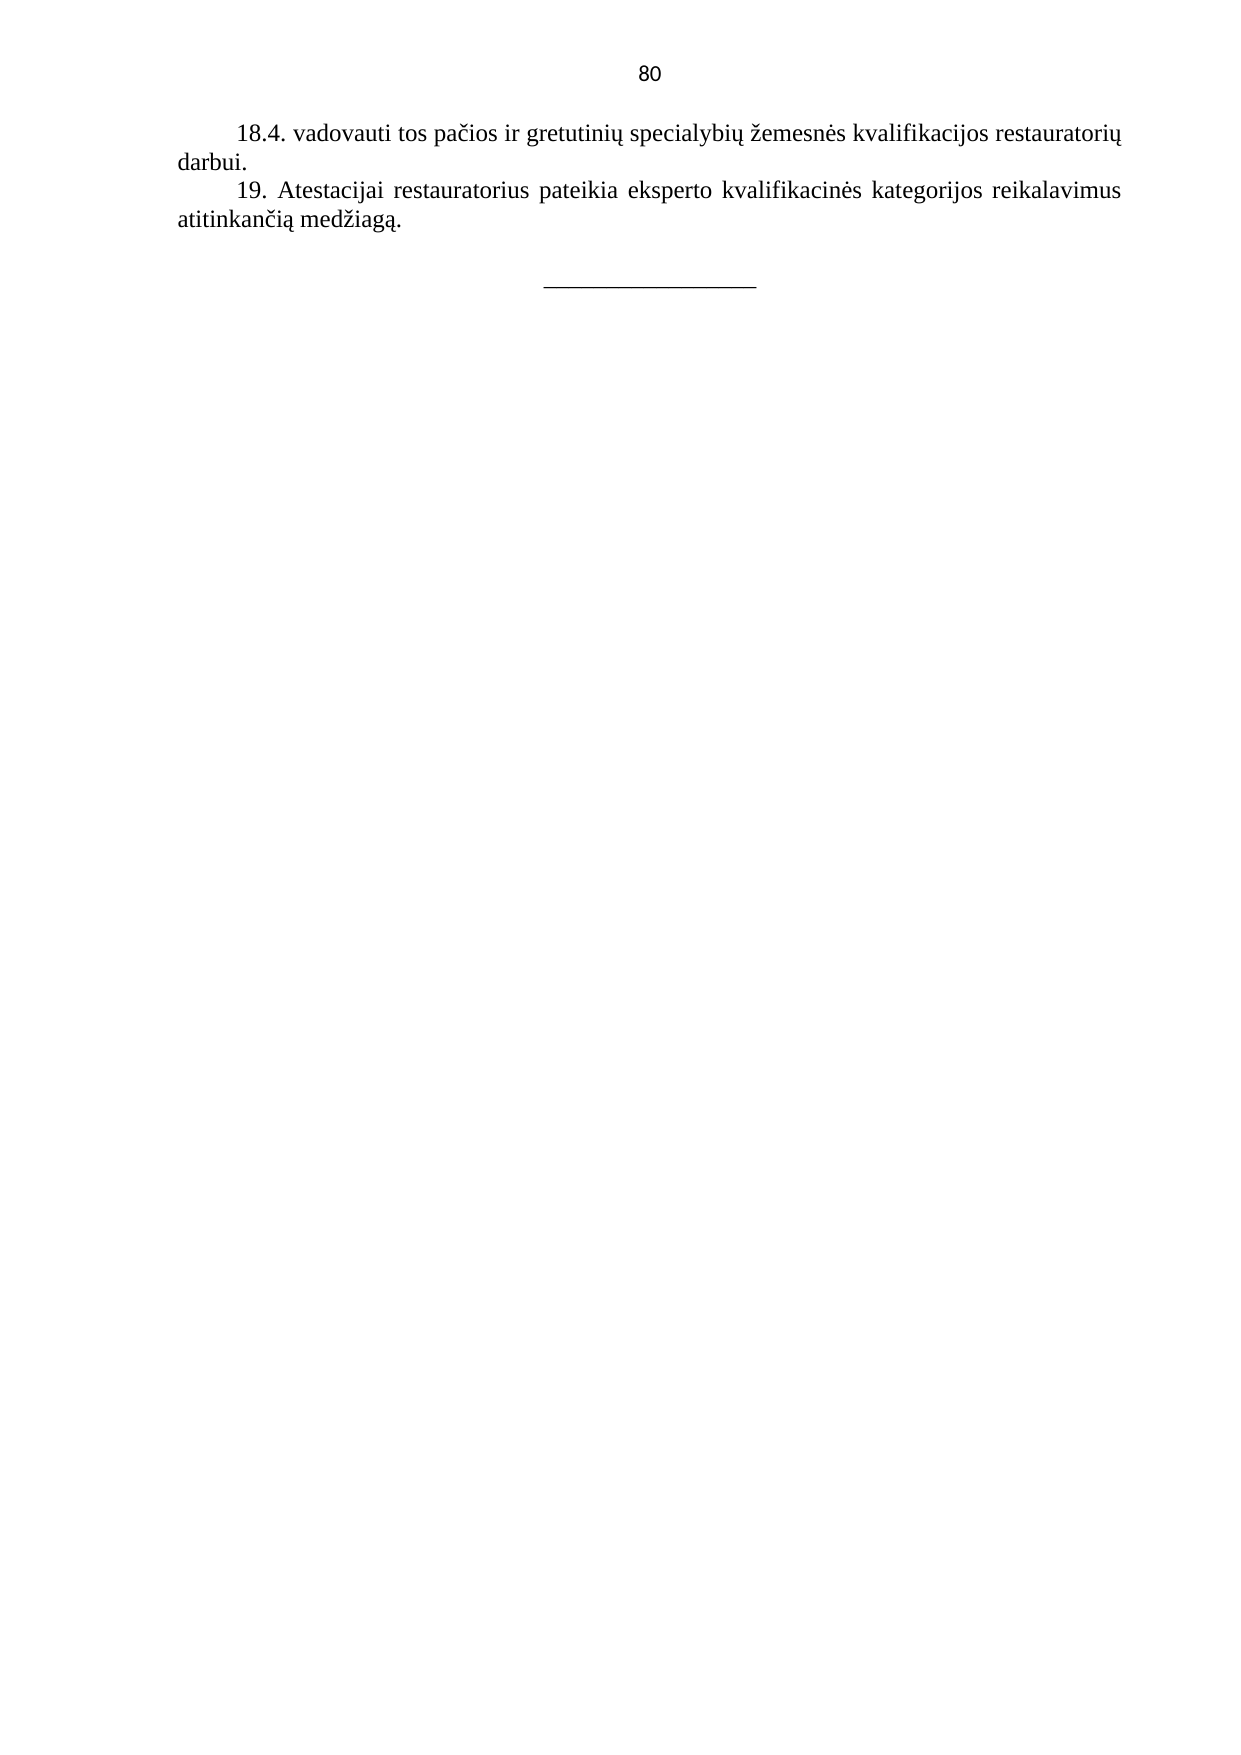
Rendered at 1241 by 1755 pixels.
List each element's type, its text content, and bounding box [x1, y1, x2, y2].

text _________________ [177, 262, 1122, 291]
text 18.4. vadovauti tos pačios ir gretutinių specialybių žemesnės kvalifikacijos restauratorių darbui. [177, 118, 1122, 176]
text 19. Atestacijai restauratorius pateikia eksperto kvalifikacinės kategorijos reikalavimus atitinkančią medžiagą. [177, 176, 1122, 233]
